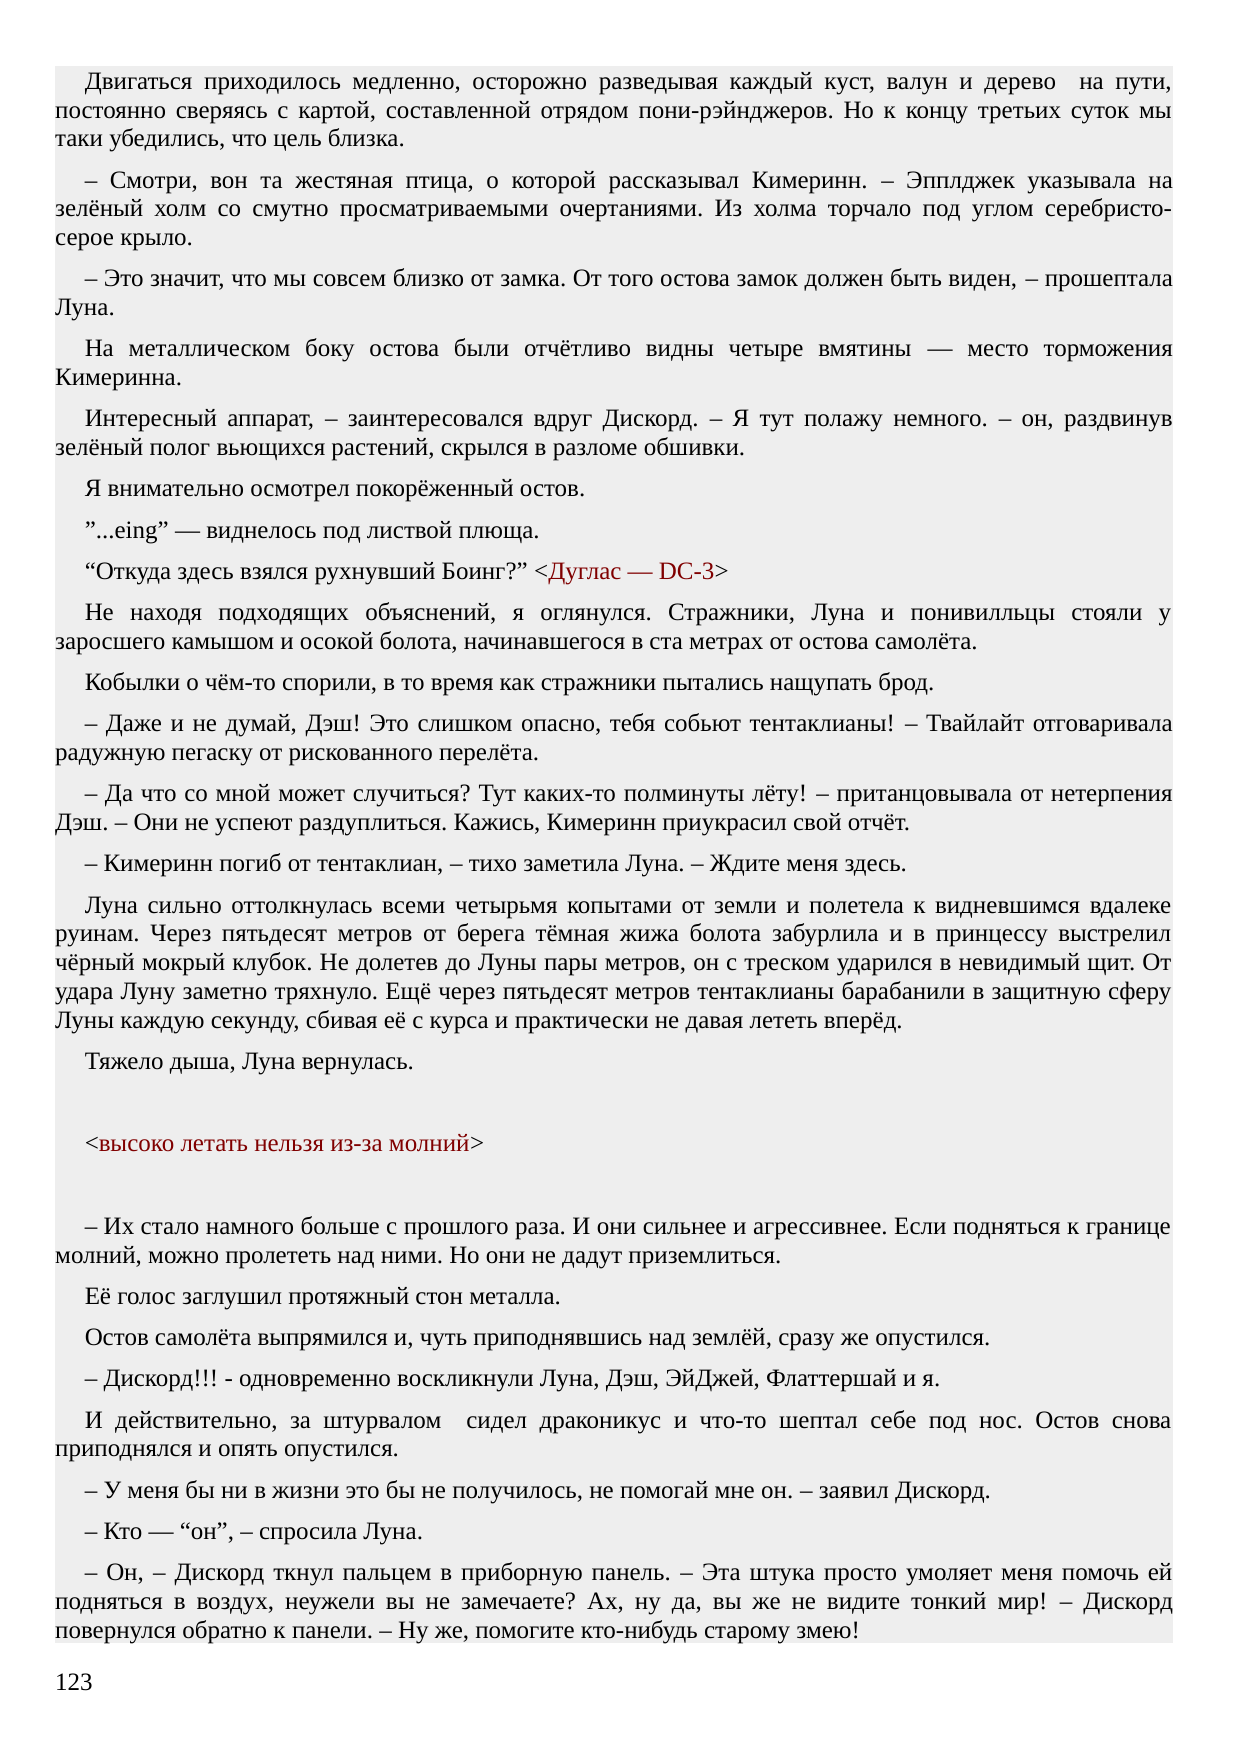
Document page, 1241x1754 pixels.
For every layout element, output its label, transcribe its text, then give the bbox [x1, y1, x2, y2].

text “Откуда здесь взялся рухнувший Боинг?” <Дуглас — DC-3> [55, 556, 1173, 585]
text ”...eing” — виднелось под листвой плюща. [55, 515, 1173, 543]
text Тяжело дыша, Луна вернулась. [55, 1046, 1173, 1075]
text – Кимеринн погиб от тентаклиан, – тихо заметила Луна. – Ждите меня здесь. [55, 848, 1173, 877]
text Её голос заглушил протяжный стон металла. [55, 1281, 1173, 1310]
text И действительно, за штурвалом сидел драконикус и что-то шептал себе под нос. Остов снова приподнялся и опять опустился. [55, 1405, 1173, 1462]
text Не находя подходящих объяснений, я оглянулся. Стражники, Луна и понивилльцы стояли у заросшего камышом и осокой болота, начинавшегося в ста метрах от остова самолёта. [55, 597, 1173, 655]
text – У меня бы ни в жизни это бы не получилось, не помогай мне он. – заявил Дискорд. [55, 1475, 1173, 1503]
text На металлическом боку остова были отчётливо видны четыре вмятины — место торможения Кимеринна. [55, 333, 1173, 391]
text Я внимательно осмотрел покорёженный остов. [55, 473, 1173, 502]
text Кобылки о чём-то спорили, в то время как стражники пытались нащупать брод. [55, 667, 1173, 696]
text – Даже и не думай, Дэш! Это слишком опасно, тебя собьют тентаклианы! – Твайлайт отговаривала радужную пегаску от рискованного перелёта. [55, 708, 1173, 766]
text Луна сильно оттолкнулась всеми четырьмя копытами от земли и полетела к видневшимся вдалеке руинам. Через пятьдесят метров от берега тёмная жижа болота забурлила и в принцессу выстрелил чёрный мокрый клубок. Не долетев до Луны пары метров, он с треском ударился в невидимый щит. От удара Луну заметно тряхнуло. Ещё через пятьдесят метров тентаклианы барабанили в защитную сферу Луны каждую секунду, сбивая её с курса и практически не давая лететь вперёд. [55, 890, 1173, 1033]
text Остов самолёта выпрямился и, чуть приподнявшись над землёй, сразу же опустился. [55, 1322, 1173, 1351]
text – Да что со мной может случиться? Тут каких-то полминуты лёту! – пританцовывала от нетерпения Дэш. – Они не успеют раздуплиться. Кажись, Кимеринн приукрасил свой отчёт. [55, 778, 1173, 836]
text Интересный аппарат, – заинтересовался вдруг Дискорд. – Я тут полажу немного. – он, раздвинув зелёный полог вьющихся растений, скрылся в разломе обшивки. [55, 403, 1173, 461]
text – Смотри, вон та жестяная птица, о которой рассказывал Кимеринн. – Эпплджек указывала на зелёный холм со смутно просматриваемыми очертаниями. Из холма торчало под углом серебристо-серое крыло. [55, 165, 1173, 251]
text – Дискорд!!! - одновременно воскликнули Луна, Дэш, ЭйДжей, Флаттершай и я. [55, 1363, 1173, 1392]
text – Он, – Дискорд ткнул пальцем в приборную панель. – Эта штука просто умоляет меня помочь ей подняться в воздух, неужели вы не замечаете? Ах, ну да, вы же не видите тонкий мир! – Дискорд повернулся обратно к панели. – Ну же, помогите кто-нибудь старому змею! [55, 1557, 1173, 1643]
text – Кто — “он”, – спросила Луна. [55, 1516, 1173, 1545]
text – Их стало намного больше с прошлого раза. И они сильнее и агрессивнее. Если подняться к границе молний, можно пролететь над ними. Но они не дадут приземлиться. [55, 1211, 1173, 1268]
text <высоко летать нельзя из-за молний> [55, 1128, 1173, 1157]
text – Это значит, что мы совсем близко от замка. От того остова замок должен быть виден, – прошептала Луна. [55, 263, 1173, 321]
text Двигаться приходилось медленно, осторожно разведывая каждый куст, валун и дерево на пути, постоянно сверяясь с картой, составленной отрядом пони-рэйнджеров. Но к концу третьих суток мы таки убедились, что цель близка. [55, 66, 1173, 152]
